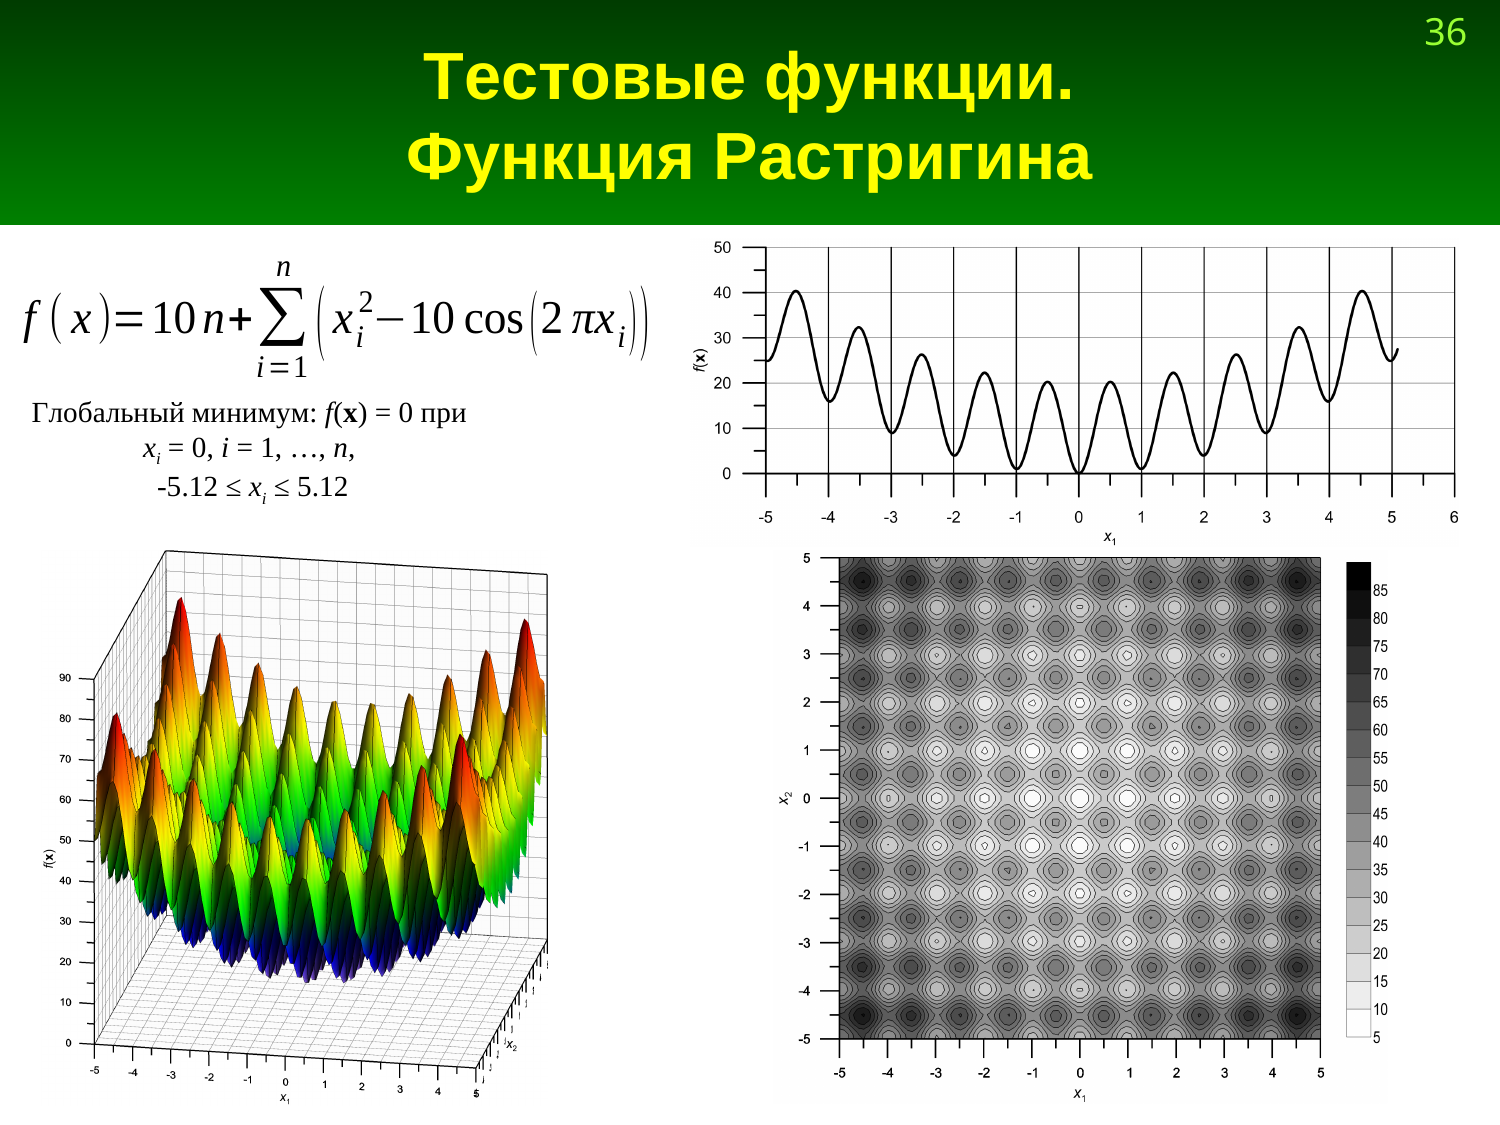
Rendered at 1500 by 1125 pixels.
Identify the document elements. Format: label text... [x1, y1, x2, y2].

title Тестовые функции. Функция Растригина [112, 18, 1388, 207]
chart [11, 250, 668, 386]
text_box Глобальный минимум: f(x) = 0 при xi = 0, i = 1, …, n, -5.12 ≤ xi ≤ 5.12 [16, 385, 490, 516]
picture [41, 550, 548, 1106]
picture [773, 550, 1388, 1104]
picture [690, 238, 1459, 547]
